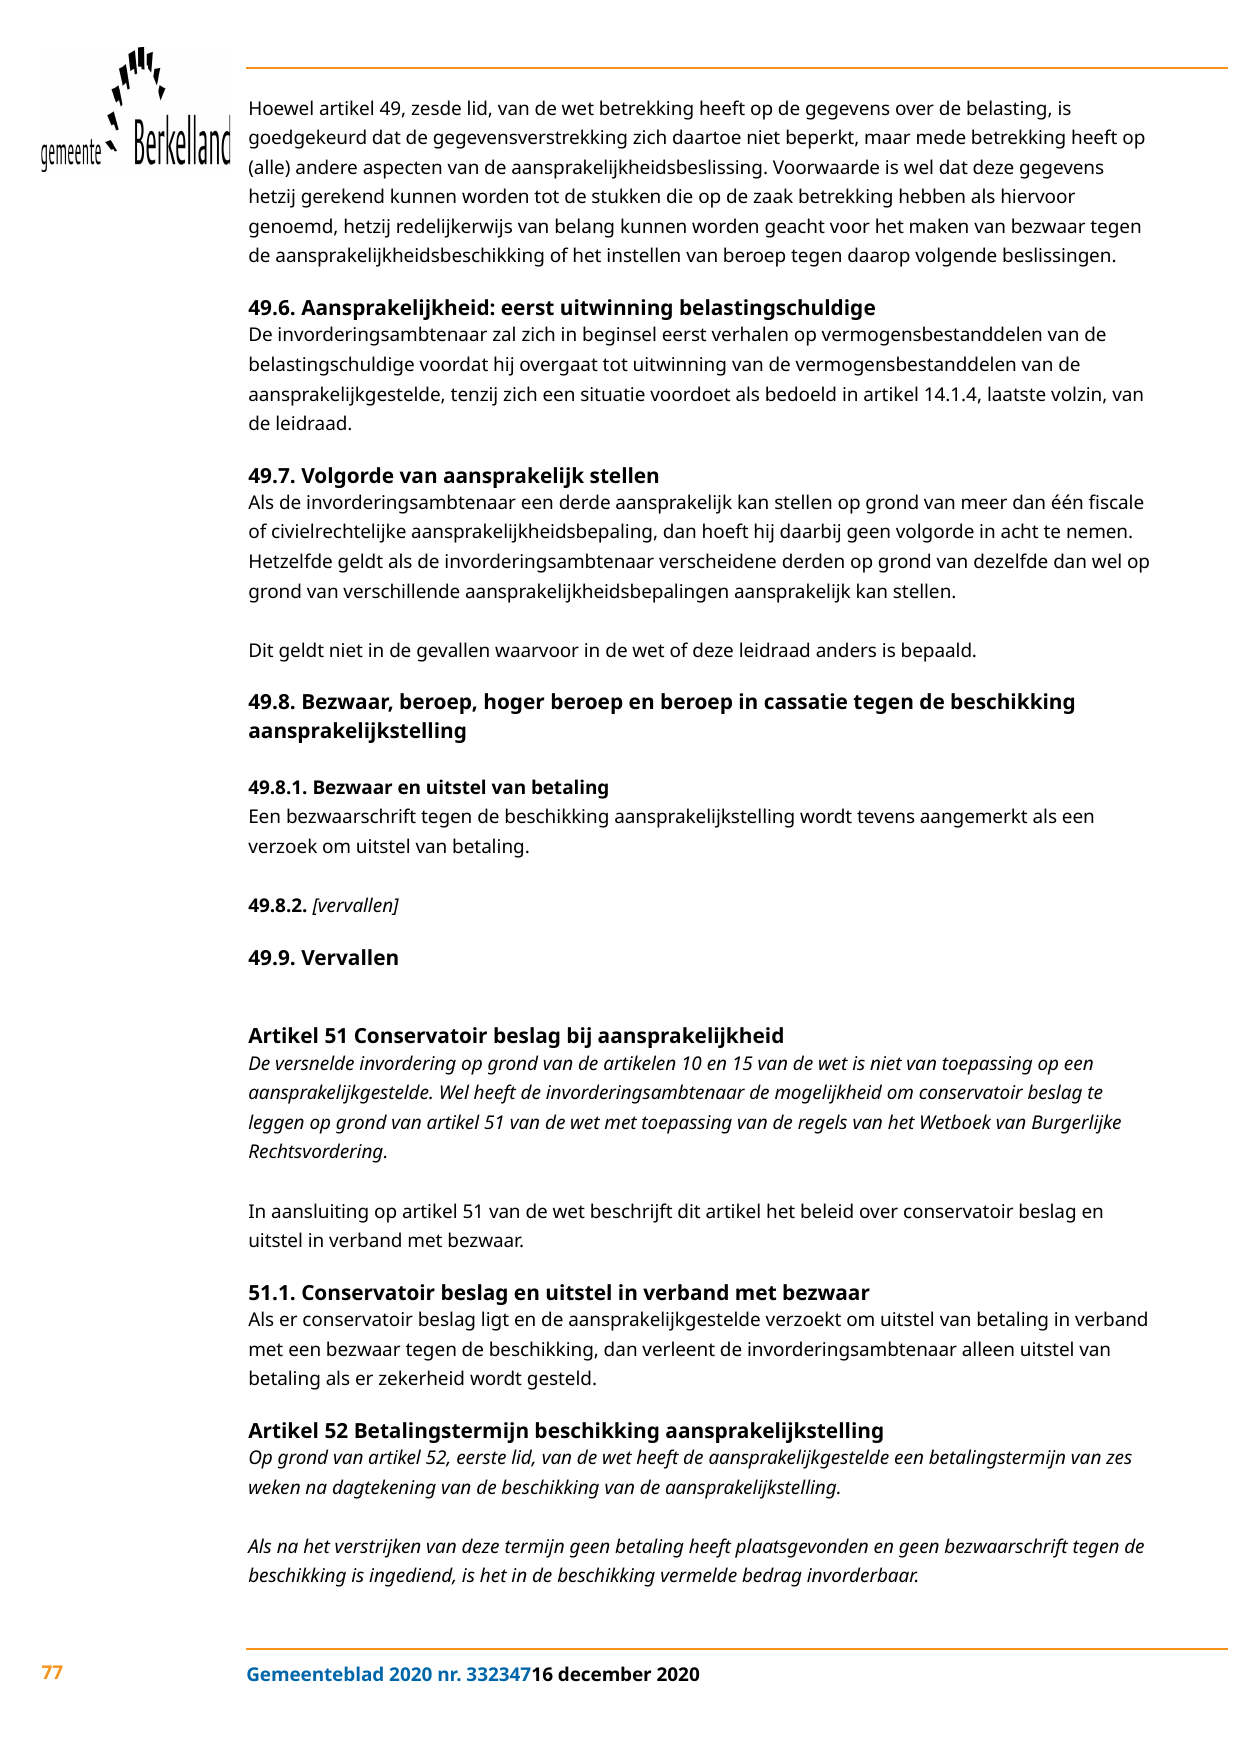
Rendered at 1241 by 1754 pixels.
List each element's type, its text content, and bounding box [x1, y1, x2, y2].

text Artikel 52 Betalingstermijn beschikking aansprakelijkstelling [248, 1416, 1152, 1444]
picture [41, 47, 231, 172]
text 49.9. Vervallen [248, 943, 1152, 971]
text Op grond van artikel 52, eerste lid, van de wet heeft de aansprakelijkgestelde een betalingstermijn van zes weken na dagtekening van de beschikking van de aansprakelijkstelling. [248, 1444, 1152, 1500]
text 49.7. Volgorde van aansprakelijk stellen [248, 461, 1152, 489]
text De versnelde invordering op grond van de artikelen 10 en 15 van de wet is niet van toepassing op een aansprakelijkgestelde. Wel heeft de invorderingsambtenaar de mogelijkheid om conservatoir beslag te leggen op grond van artikel 51 van de wet met toepassing van de regels van het Wetboek van Burgerlijke Rechtsvordering. [248, 1050, 1152, 1164]
text De invorderingsambtenaar zal zich in beginsel eerst verhalen op vermogensbestanddelen van de belastingschuldige voordat hij overgaat tot uitwinning van de vermogensbestanddelen van de aansprakelijkgestelde, tenzij zich een situatie voordoet als bedoeld in artikel 14.1.4, laatste volzin, van de leidraad. [248, 322, 1152, 436]
text Als er conservatoir beslag ligt en de aansprakelijkgestelde verzoekt om uitstel van betaling in verband met een bezwaar tegen de beschikking, dan verleent de invorderingsambtenaar alleen uitstel van betaling als er zekerheid wordt gesteld. [248, 1306, 1152, 1391]
text 49.8.1. Bezwaar en uitstel van betaling [248, 774, 1152, 800]
text In aansluiting op artikel 51 van de wet beschrijft dit artikel het beleid over conservatoir beslag en uitstel in verband met bezwaar. [248, 1198, 1152, 1253]
text 49.6. Aansprakelijkheid: eerst uitwinning belastingschuldige [248, 293, 1152, 322]
text Artikel 51 Conservatoir beslag bij aansprakelijkheid [248, 1022, 1152, 1050]
text Als de invorderingsambtenaar een derde aansprakelijk kan stellen op grond van meer dan één fiscale of civielrechtelijke aansprakelijkheidsbepaling, dan hoeft hij daarbij geen volgorde in acht te nemen. Hetzelfde geldt als de invorderingsambtenaar verscheidene derden op grond van dezelfde dan wel op grond van verschillende aansprakelijkheidsbepalingen aansprakelijk kan stellen. [248, 489, 1152, 604]
text Een bezwaarschrift tegen de beschikking aansprakelijkstelling wordt tevens aangemerkt als een verzoek om uitstel van betaling. [248, 803, 1152, 859]
text 51.1. Conservatoir beslag en uitstel in verband met bezwaar [248, 1278, 1152, 1306]
text 49.8. Bezwaar, beroep, hoger beroep en beroep in cassatie tegen de beschikking aansprakelijkstelling [248, 687, 1152, 744]
text Hoewel artikel 49, zesde lid, van de wet betrekking heeft op de gegevens over de belasting, is goedgekeurd dat de gegevensverstrekking zich daartoe niet beperkt, maar mede betrekking heeft op (alle) andere aspecten van de aansprakelijkheidsbeslissing. Voorwaarde is wel dat deze gegevens hetzij gerekend kunnen worden tot de stukken die op de zaak betrekking hebben als hiervoor genoemd, hetzij redelijkerwijs van belang kunnen worden geacht voor het maken van bezwaar tegen de aansprakelijkheidsbeschikking of het instellen van beroep tegen daarop volgende beslissingen. [248, 95, 1152, 268]
text 49.8.2. [vervallen] [248, 892, 1152, 918]
text Dit geldt niet in de gevallen waarvoor in de wet of deze leidraad anders is bepaald. [248, 637, 1152, 663]
text Als na het verstrijken van deze termijn geen betaling heeft plaatsgevonden en geen bezwaarschrift tegen de beschikking is ingediend, is het in de beschikking vermelde bedrag invorderbaar. [248, 1533, 1152, 1588]
